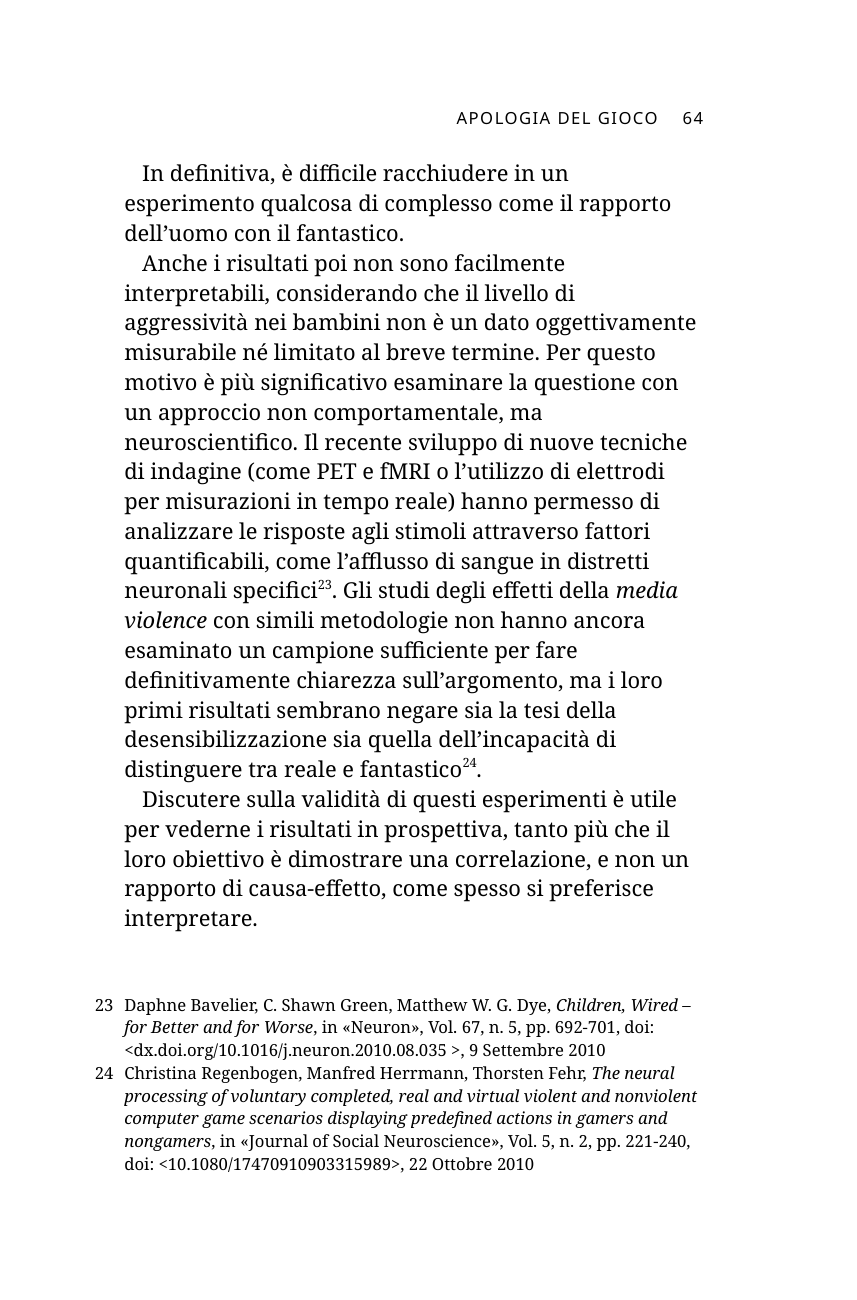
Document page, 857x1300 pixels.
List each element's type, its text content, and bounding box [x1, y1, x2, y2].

text In definitiva, è difficile racchiudere in un esperimento qualcosa di complesso come il rapporto dell’uomo con il fantastico. [124, 158, 703, 248]
text Daphne Bavelier, C. Shawn Green, Matthew W. G. Dye, Children, Wired – for Better and for Worse, in «Neuron», Vol. 67, n. 5, pp. 692-701, doi: <dx.doi.org/10.1016/j.neuron.2010.08.035 >, 9 Settembre 2010 [94, 993, 703, 1062]
text Anche i risultati poi non sono facilmente interpretabili, considerando che il livello di aggressività nei bambini non è un dato oggettivamente misurabile né limitato al breve termine. Per questo motivo è più significativo esaminare la questione con un approccio non comportamentale, ma neuroscientifico. Il recente sviluppo di nuove tecniche di indagine (come PET e fMRI o l’utilizzo di elettrodi per misurazioni in tempo reale) hanno permesso di analizzare le risposte agli stimoli attraverso fattori quantificabili, come l’afflusso di sangue in distretti neuronali specifici. Gli studi degli effetti della media violence con simili metodologie non hanno ancora esaminato un campione sufficiente per fare definitivamente chiarezza sull’argomento, ma i loro primi risultati sembrano negare sia la tesi della desensibilizzazione sia quella dell’incapacità di distinguere tra reale e fantastico. [124, 248, 703, 784]
text Discutere sulla validità di questi esperimenti è utile per vederne i risultati in prospettiva, tanto più che il loro obiettivo è dimostrare una correlazione, e non un rapporto di causa-effetto, come spesso si preferisce interpretare. [124, 784, 703, 933]
text Christina Regenbogen, Manfred Herrmann, Thorsten Fehr, The neural processing of voluntary completed, real and virtual violent and nonviolent computer game scenarios displaying predefined actions in gamers and nongamers, in «Journal of Social Neuroscience», Vol. 5, n. 2, pp. 221-240, doi: <10.1080/17470910903315989>, 22 Ottobre 2010 [94, 1062, 703, 1175]
